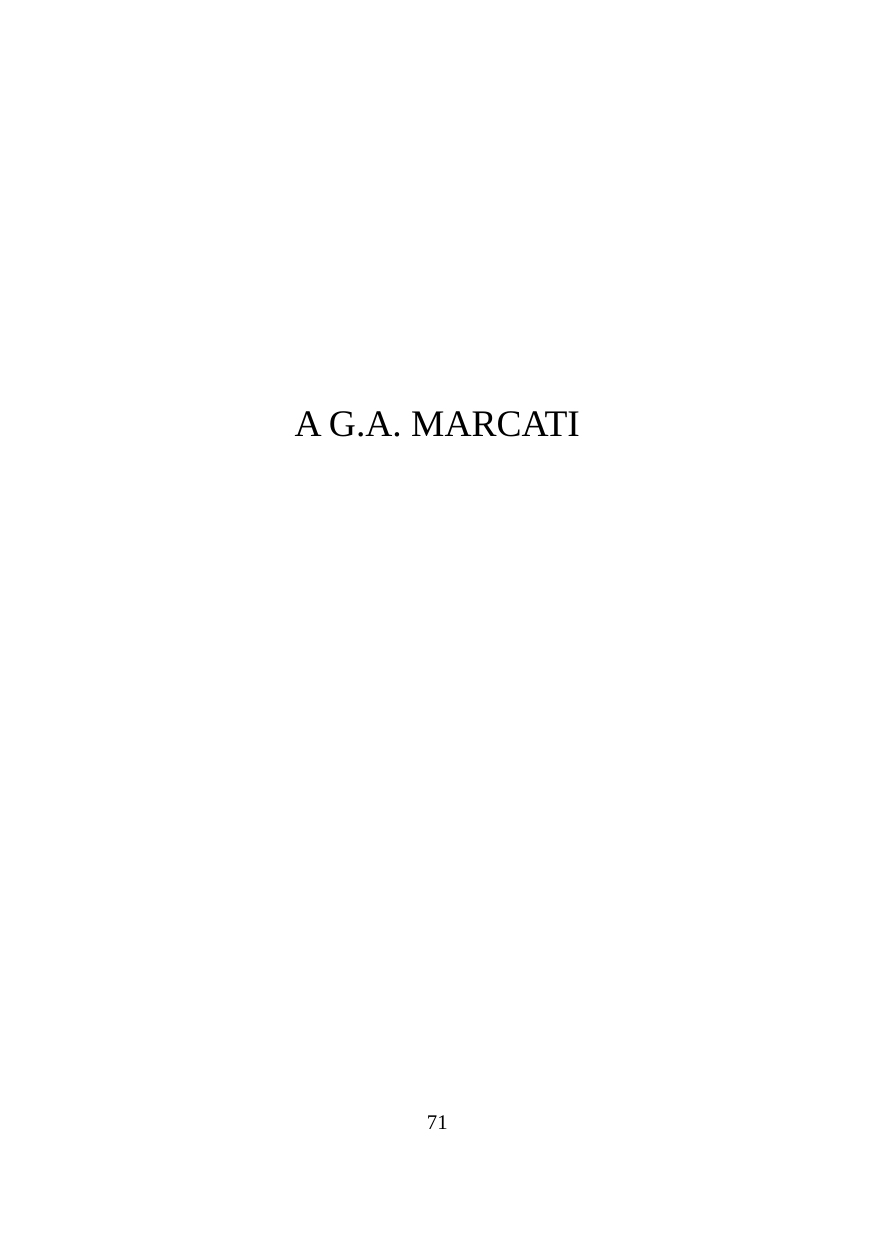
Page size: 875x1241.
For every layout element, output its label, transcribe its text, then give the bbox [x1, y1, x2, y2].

text A G.A. MARCATI [106, 402, 768, 445]
